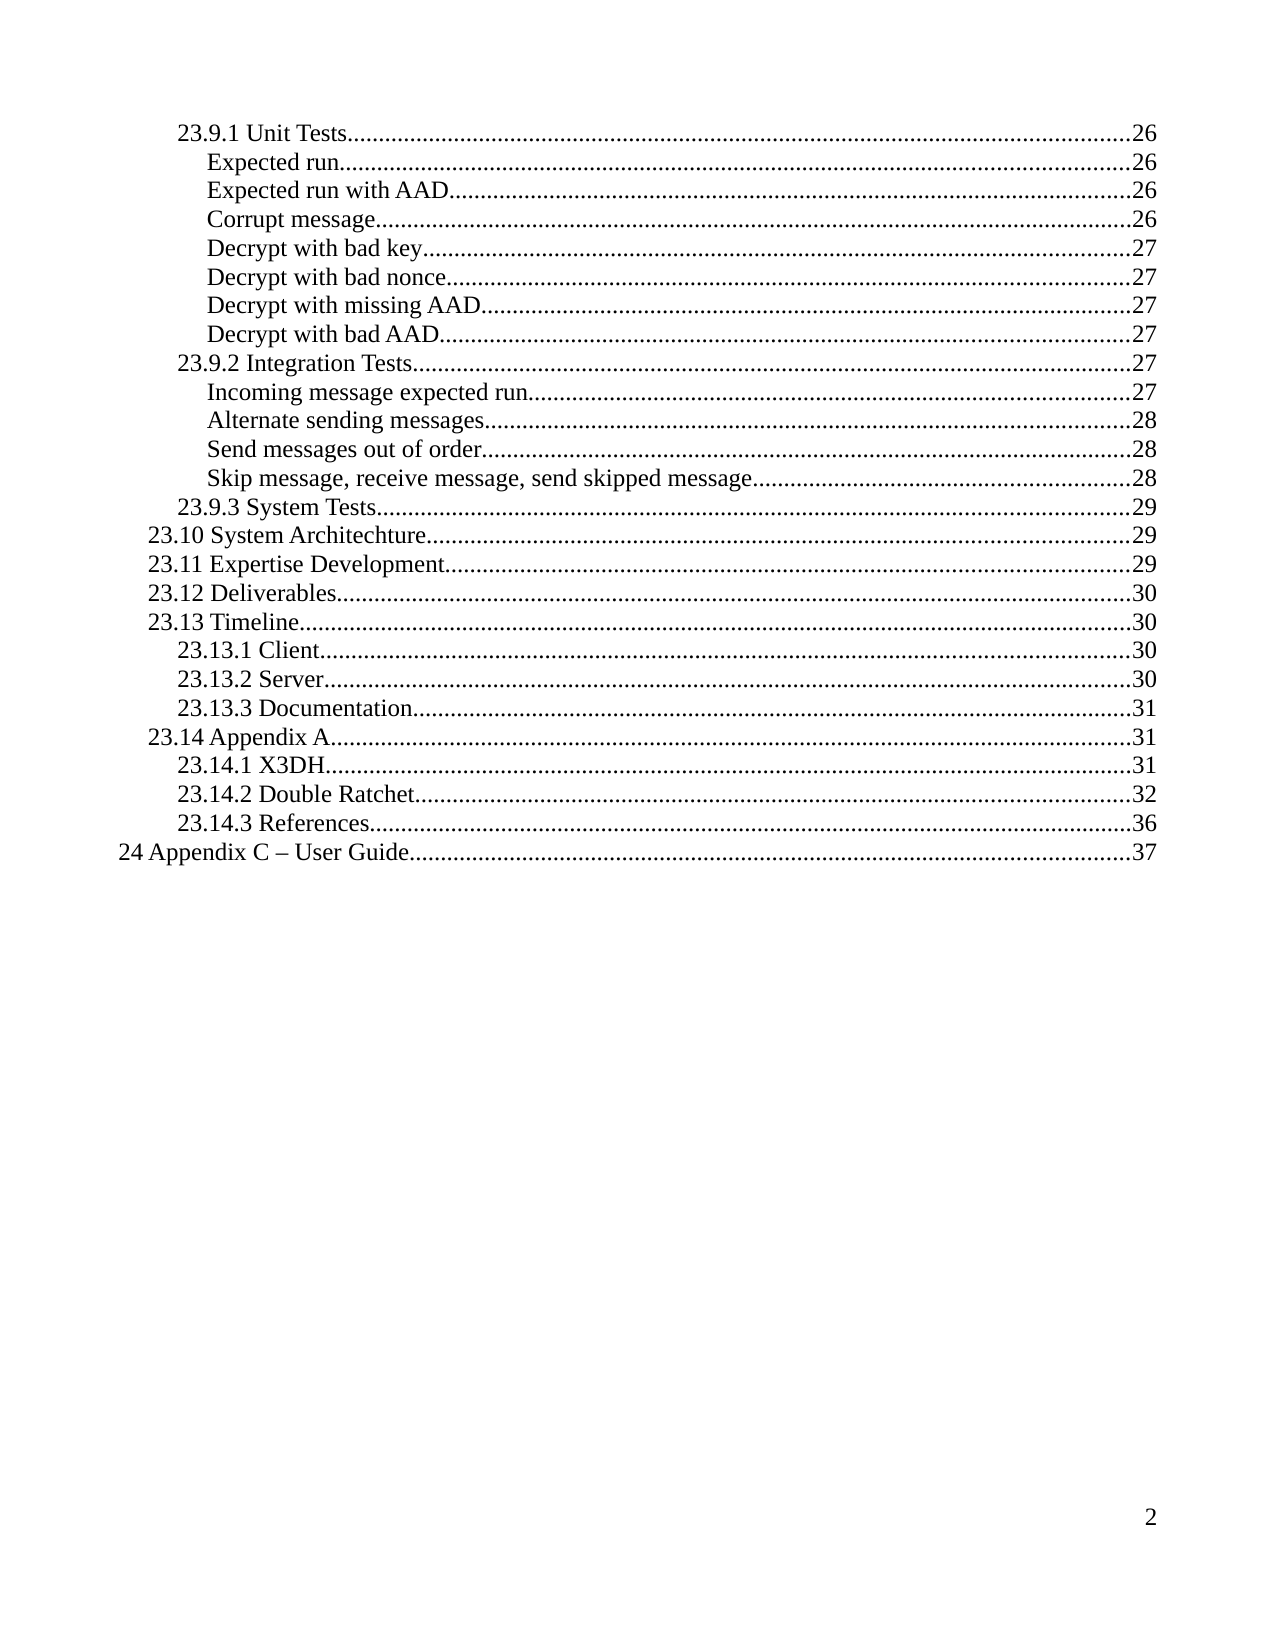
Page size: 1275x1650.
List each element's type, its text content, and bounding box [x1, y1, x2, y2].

text Decrypt with bad AAD 27 [207, 319, 1157, 348]
text Decrypt with bad key 27 [207, 233, 1157, 262]
text 23.11 Expertise Development 29 [148, 549, 1157, 578]
text Skip message, receive message, send skipped message 28 [207, 463, 1157, 492]
text 23.14.2 Double Ratchet 32 [177, 779, 1157, 808]
text 23.9.1 Unit Tests 26 [177, 118, 1157, 147]
text 23.13.2 Server 30 [177, 664, 1157, 693]
text Send messages out of order 28 [207, 434, 1157, 463]
text Expected run with AAD 26 [207, 176, 1157, 204]
text 23.9.3 System Tests 29 [177, 492, 1157, 521]
text 24 Appendix C – User Guide 37 [118, 837, 1157, 866]
text 23.13.1 Client 30 [177, 636, 1157, 664]
text Incoming message expected run 27 [207, 377, 1157, 406]
text 23.13.3 Documentation 31 [177, 693, 1157, 722]
text 23.14 Appendix A 31 [148, 722, 1157, 751]
text Corrupt message 26 [207, 204, 1157, 233]
text 23.10 System Architechture 29 [148, 521, 1157, 549]
text 23.13 Timeline 30 [148, 607, 1157, 636]
text 23.12 Deliverables 30 [148, 578, 1157, 607]
text 23.14.3 References 36 [177, 808, 1157, 837]
text Decrypt with bad nonce 27 [207, 262, 1157, 291]
text 23.9.2 Integration Tests 27 [177, 348, 1157, 377]
text 23.14.1 X3DH 31 [177, 751, 1157, 779]
text Expected run 26 [207, 147, 1157, 176]
text Alternate sending messages 28 [207, 406, 1157, 434]
text Decrypt with missing AAD 27 [207, 291, 1157, 319]
